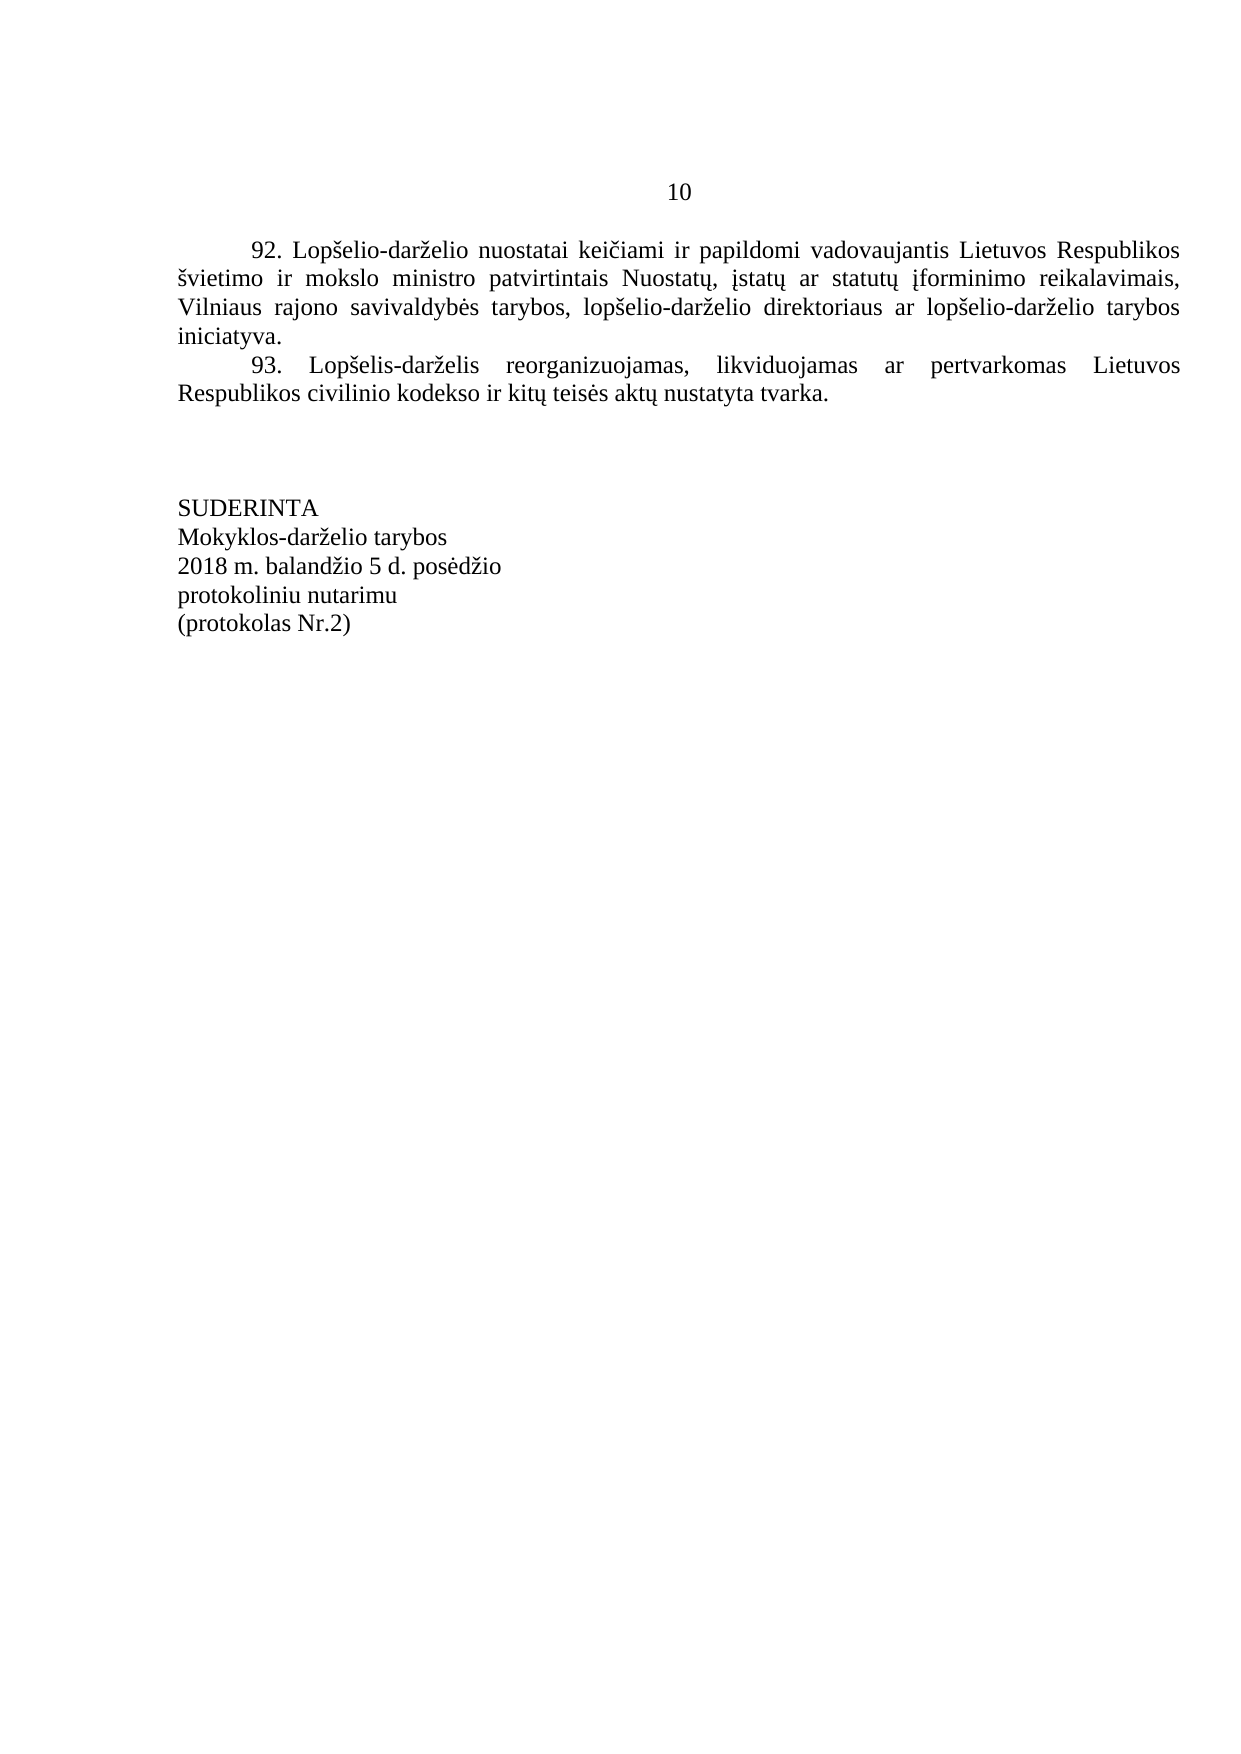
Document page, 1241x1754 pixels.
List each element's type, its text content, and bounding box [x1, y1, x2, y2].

text (protokolas Nr.2) [177, 608, 1181, 637]
text 93. Lopšelis-darželis reorganizuojamas, likviduojamas ar pertvarkomas Lietuvos Respublikos civilinio kodekso ir kitų teisės aktų nustatyta tvarka. [177, 350, 1181, 407]
text protokoliniu nutarimu [177, 580, 1181, 608]
text 92. Lopšelio-darželio nuostatai keičiami ir papildomi vadovaujantis Lietuvos Respublikos švietimo ir mokslo ministro patvirtintais Nuostatų, įstatų ar statutų įforminimo reikalavimais, Vilniaus rajono savivaldybės tarybos, lopšelio-darželio direktoriaus ar lopšelio-darželio tarybos iniciatyva. [177, 235, 1181, 350]
text Mokyklos-darželio tarybos [177, 522, 1181, 551]
text SUDERINTA [177, 493, 1181, 522]
text 2018 m. balandžio 5 d. posėdžio [177, 551, 1181, 580]
